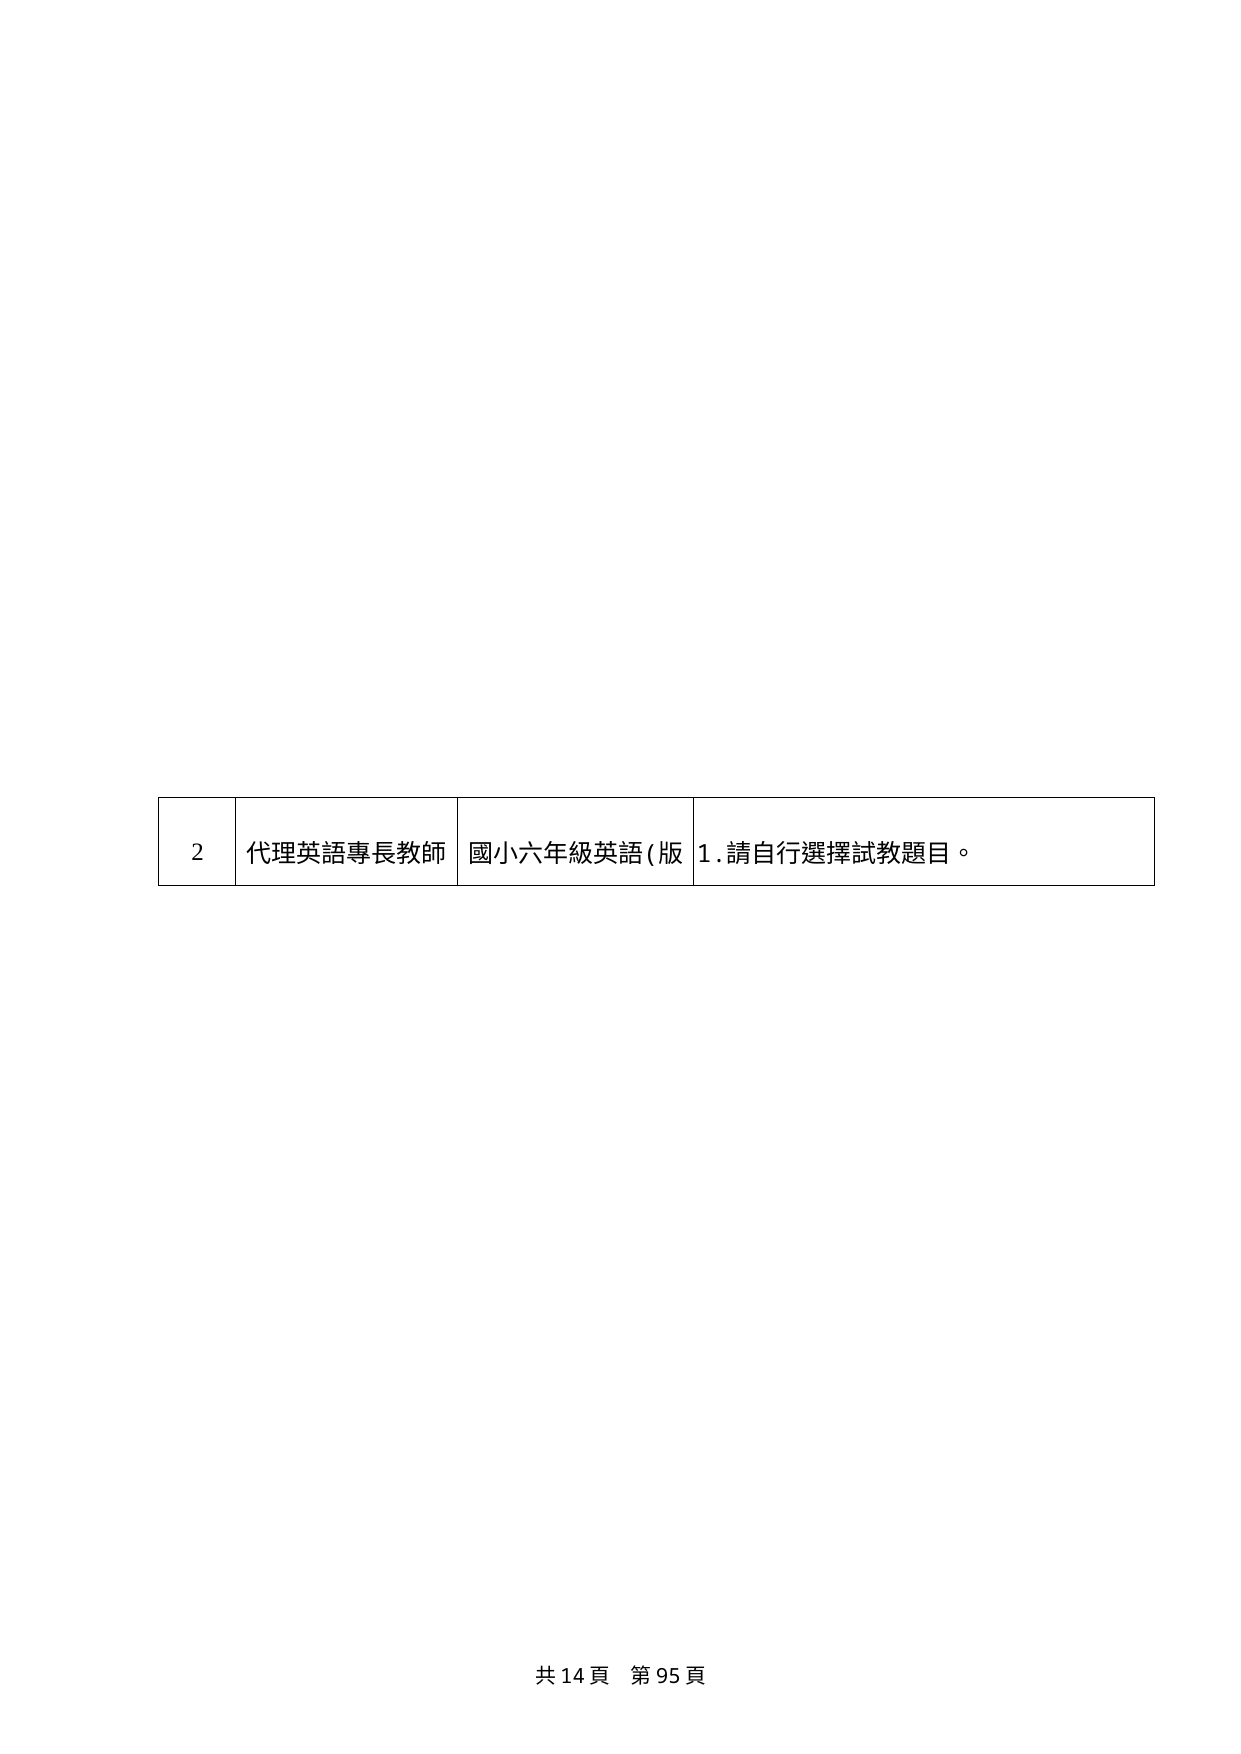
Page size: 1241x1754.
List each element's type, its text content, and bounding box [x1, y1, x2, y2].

table_cell 代理英語專長教師 [236, 798, 457, 884]
table_cell 2 [159, 798, 235, 884]
table_cell 國小六年級英語(版 [458, 798, 693, 884]
table_cell 1.請自行選擇試教題目。 [694, 798, 1154, 884]
